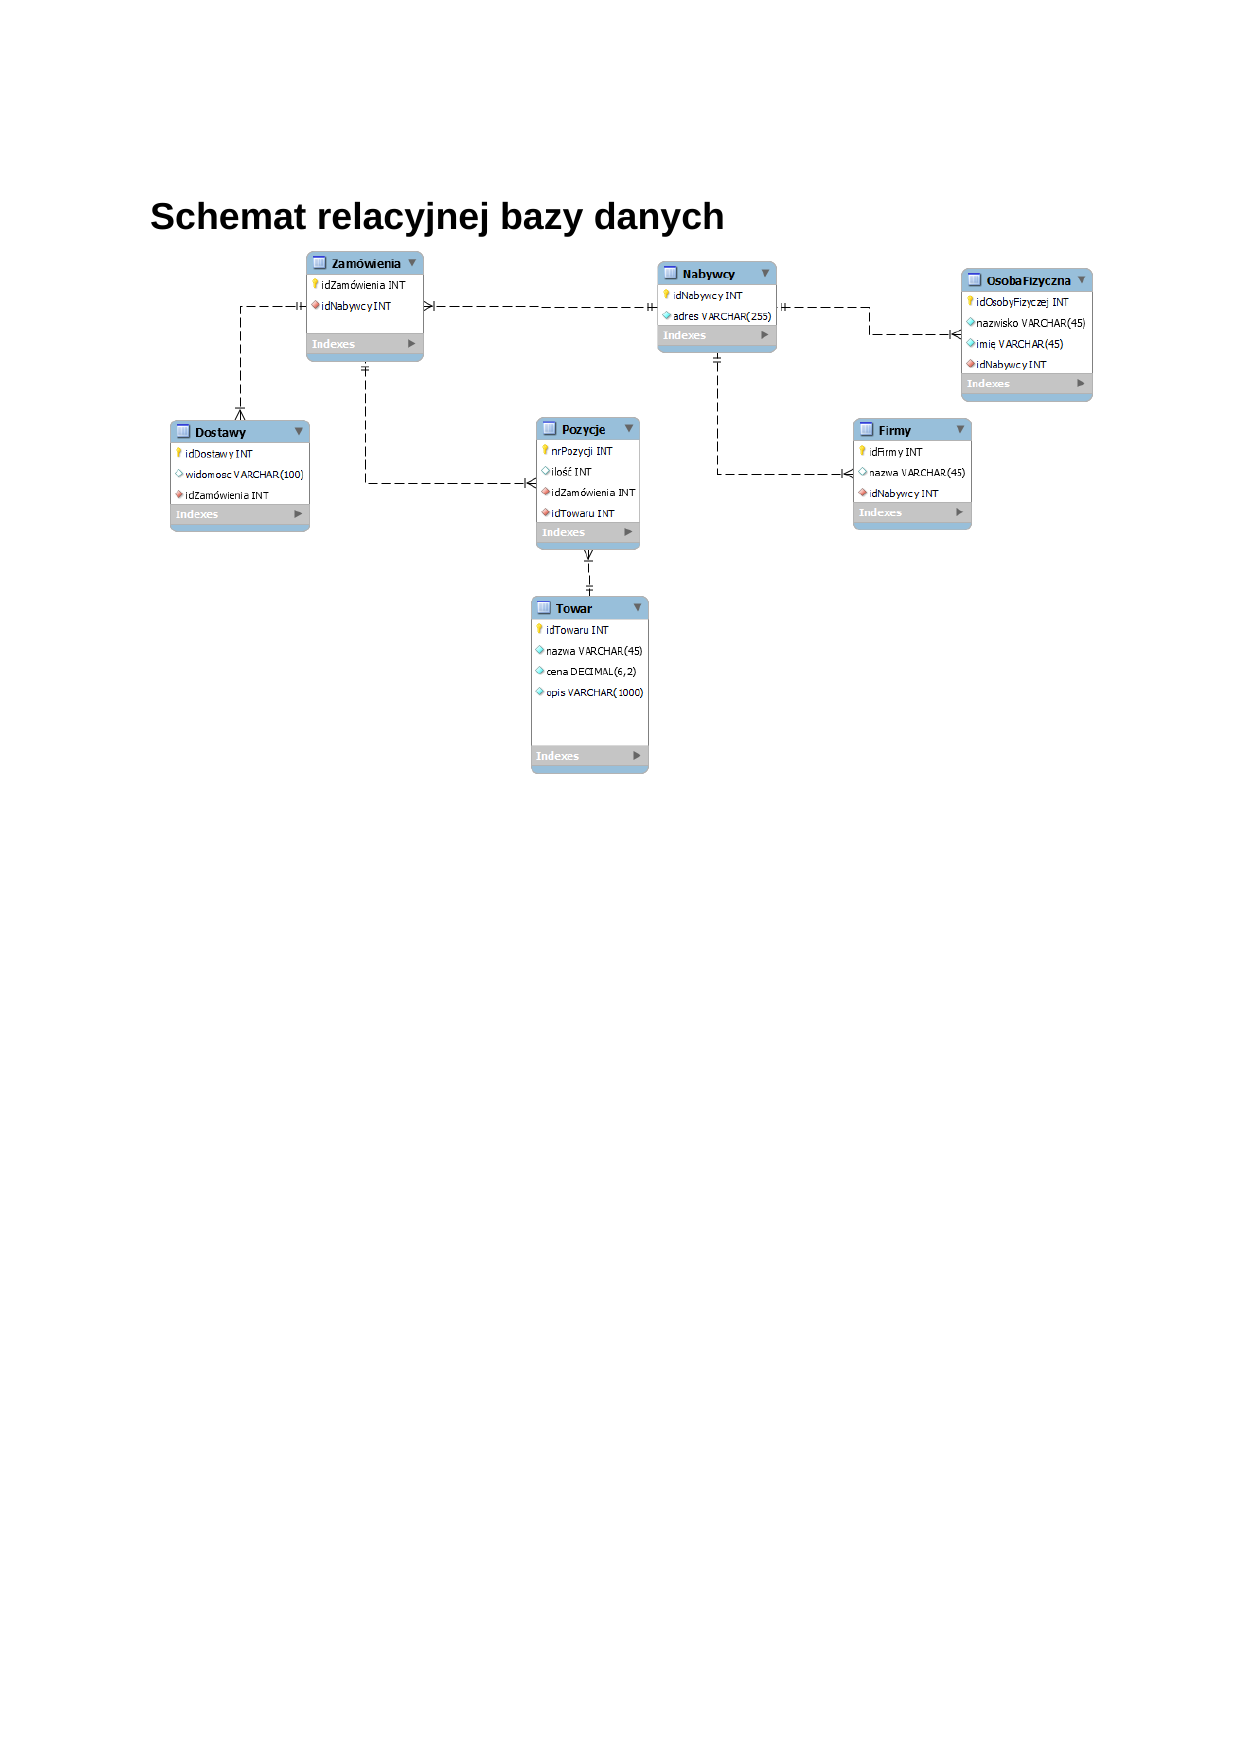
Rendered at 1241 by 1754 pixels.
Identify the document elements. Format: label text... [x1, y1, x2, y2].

picture [160, 241, 1101, 782]
subtitle Schemat relacyjnej bazy danych [150, 194, 1090, 237]
